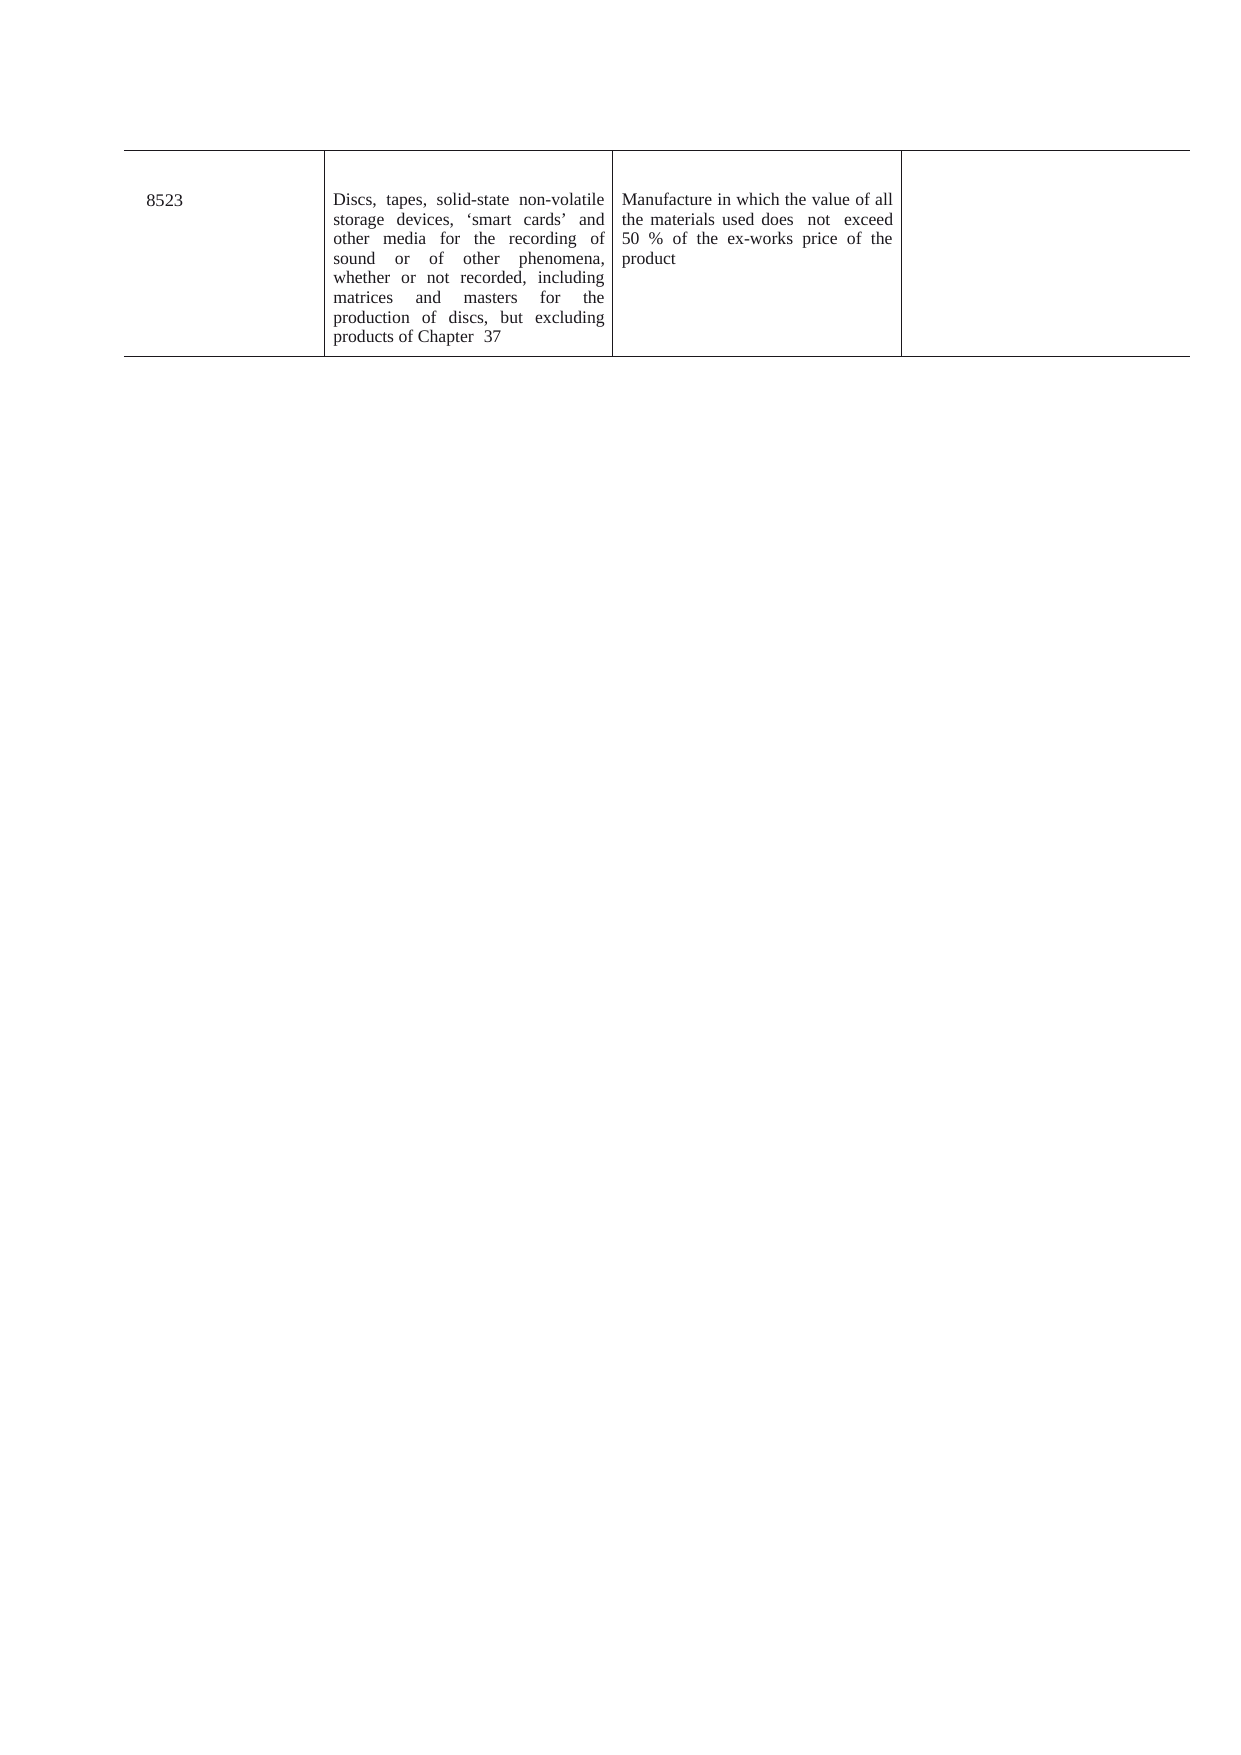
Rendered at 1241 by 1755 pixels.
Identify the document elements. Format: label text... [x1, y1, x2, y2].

table_cell 8523 [124, 151, 324, 356]
table_cell [902, 151, 1190, 356]
table_cell Manufacture in which the value of all the materials used does not exceed 50 % of the ex-works price of the product [613, 151, 901, 356]
table_cell Discs, tapes, solid-state non-volatile storage devices, ‘smart cards’ and other media for the recording of sound or of other phenomena, whether or not recorded, including matrices and masters for the production of discs, but excluding products of Chapter 37 [325, 151, 612, 356]
